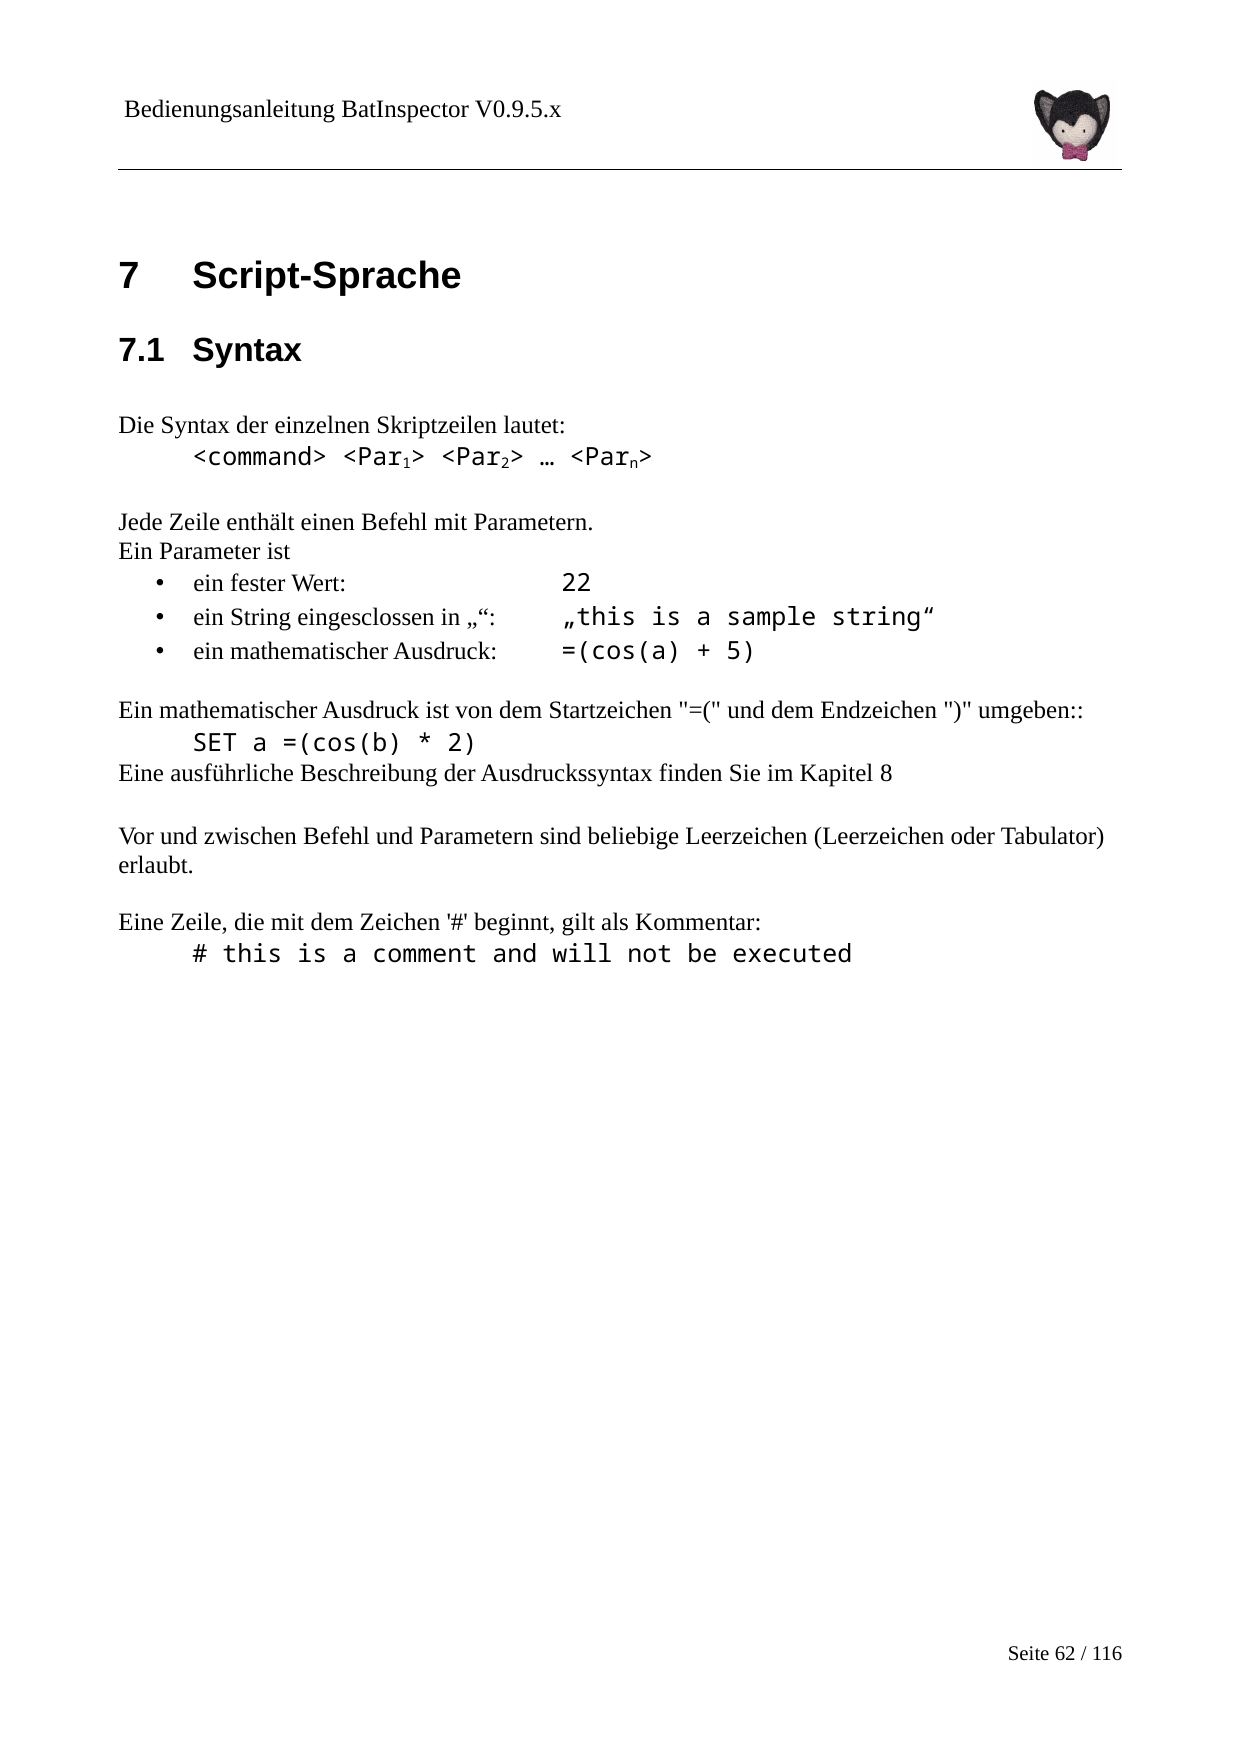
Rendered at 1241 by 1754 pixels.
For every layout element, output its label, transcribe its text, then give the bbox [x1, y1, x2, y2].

text Ein Parameter ist [118, 536, 1122, 564]
picture [1030, 80, 1119, 169]
text Ein mathematischer Ausdruck ist von dem Startzeichen "=(" und dem Endzeichen ")" umgeben:: [118, 695, 1122, 724]
list ein mathematischer Ausdruck: =(cos(a) + 5) [156, 633, 1122, 667]
text Die Syntax der einzelnen Skriptzeilen lautet: [118, 410, 1122, 439]
list ein String eingesclossen in „“: „this is a sample string“ [156, 598, 1122, 633]
text SET a =(cos(b) * 2) [118, 724, 1122, 758]
text <command> <Par1> <Par2> … <Parn> [118, 439, 1122, 473]
text Jede Zeile enthält einen Befehl mit Parametern. [118, 507, 1122, 536]
text Eine Zeile, die mit dem Zeichen '#' beginnt, gilt als Kommentar: [118, 907, 1122, 936]
text # this is a comment and will not be executed [118, 936, 1122, 970]
list ein fester Wert: 22 [156, 564, 1122, 598]
text Eine ausführliche Beschreibung der Ausdruckssyntax finden Sie im Kapitel 8 [118, 758, 1122, 787]
subtitle Script-Sprache [118, 253, 1122, 297]
subtitle Syntax [118, 330, 1122, 369]
text Vor und zwischen Befehl und Parametern sind beliebige Leerzeichen (Leerzeichen oder Tabulator) erlaubt. [118, 821, 1122, 878]
